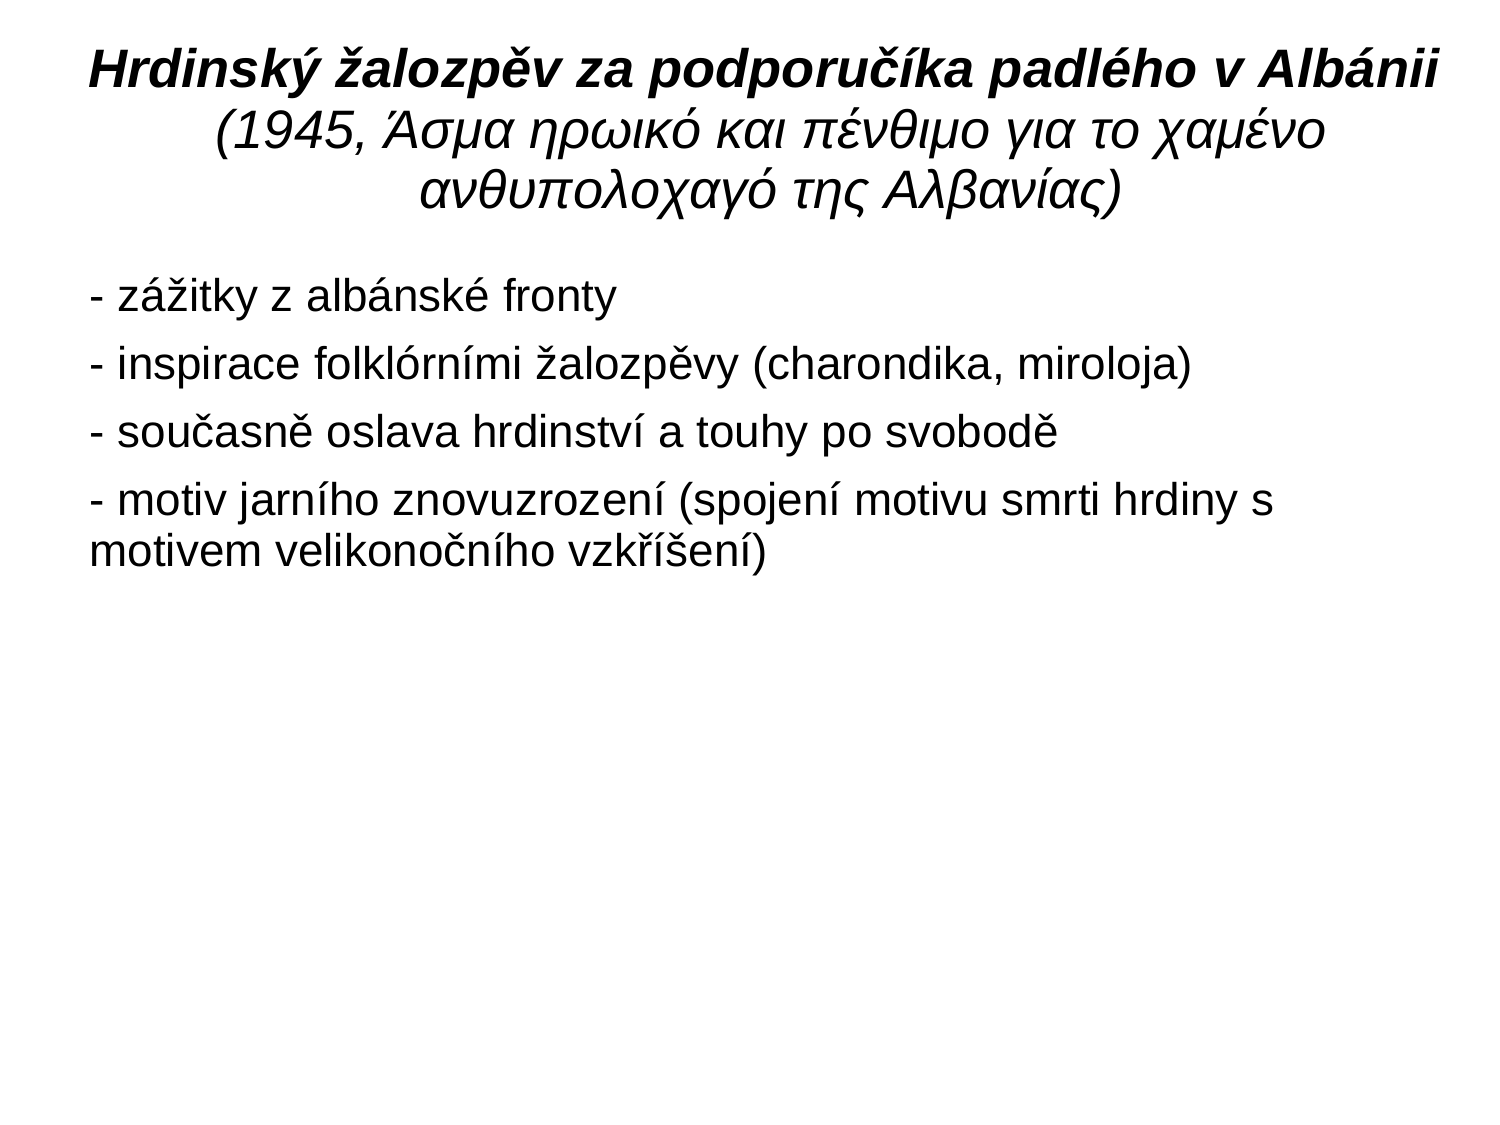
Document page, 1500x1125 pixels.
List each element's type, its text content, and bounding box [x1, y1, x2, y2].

list - zážitky z albánské fronty - inspirace folklórními žalozpěvy (charondika, miroloja) - současně oslava hrdinství a touhy po svobodě - motiv jarního znovuzrození (spojení motivu smrti hrdiny s motivem velikonočního vzkříšení) [74, 262, 1425, 1005]
title Hrdinský žalozpěv za podporučíka padlého v Albánii (1945, Άσμα ηρωικό και πένθιμο για το χαμένο ανθυπολοχαγό της Αλβανίας) [68, 11, 1477, 248]
